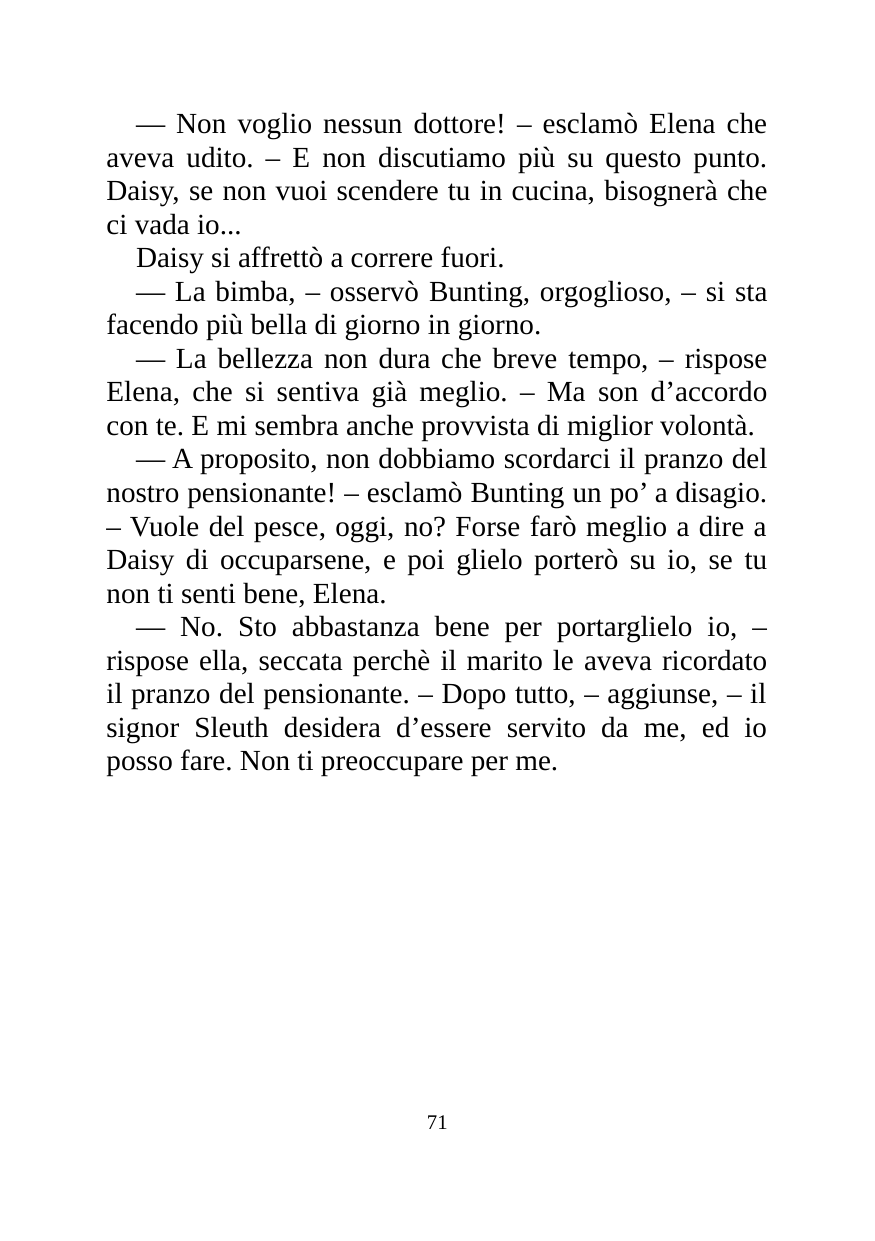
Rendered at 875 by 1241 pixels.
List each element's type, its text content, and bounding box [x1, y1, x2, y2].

text — Non voglio nessun dottore! – esclamò Elena che aveva udito. – E non discutiamo più su questo punto. Daisy, se non vuoi scendere tu in cucina, bisognerà che ci vada io... [106, 106, 768, 240]
text Daisy si affrettò a correre fuori. [106, 240, 768, 274]
text — A proposito, non dobbiamo scordarci il pranzo del nostro pensionante! – esclamò Bunting un po’ a disagio. – Vuole del pesce, oggi, no? Forse farò meglio a dire a Daisy di occuparsene, e poi glielo porterò su io, se tu non ti senti bene, Elena. [106, 442, 768, 609]
text — La bimba, – osservò Bunting, orgoglioso, – si sta facendo più bella di giorno in giorno. [106, 274, 768, 341]
text — No. Sto abbastanza bene per portarglielo io, – rispose ella, seccata perchè il marito le aveva ricordato il pranzo del pensionante. – Dopo tutto, – aggiunse, – il signor Sleuth desidera d’essere servito da me, ed io posso fare. Non ti preoccupare per me. [106, 609, 768, 777]
text — La bellezza non dura che breve tempo, – rispose Elena, che si sentiva già meglio. – Ma son d’accordo con te. E mi sembra anche provvista di miglior volontà. [106, 341, 768, 442]
